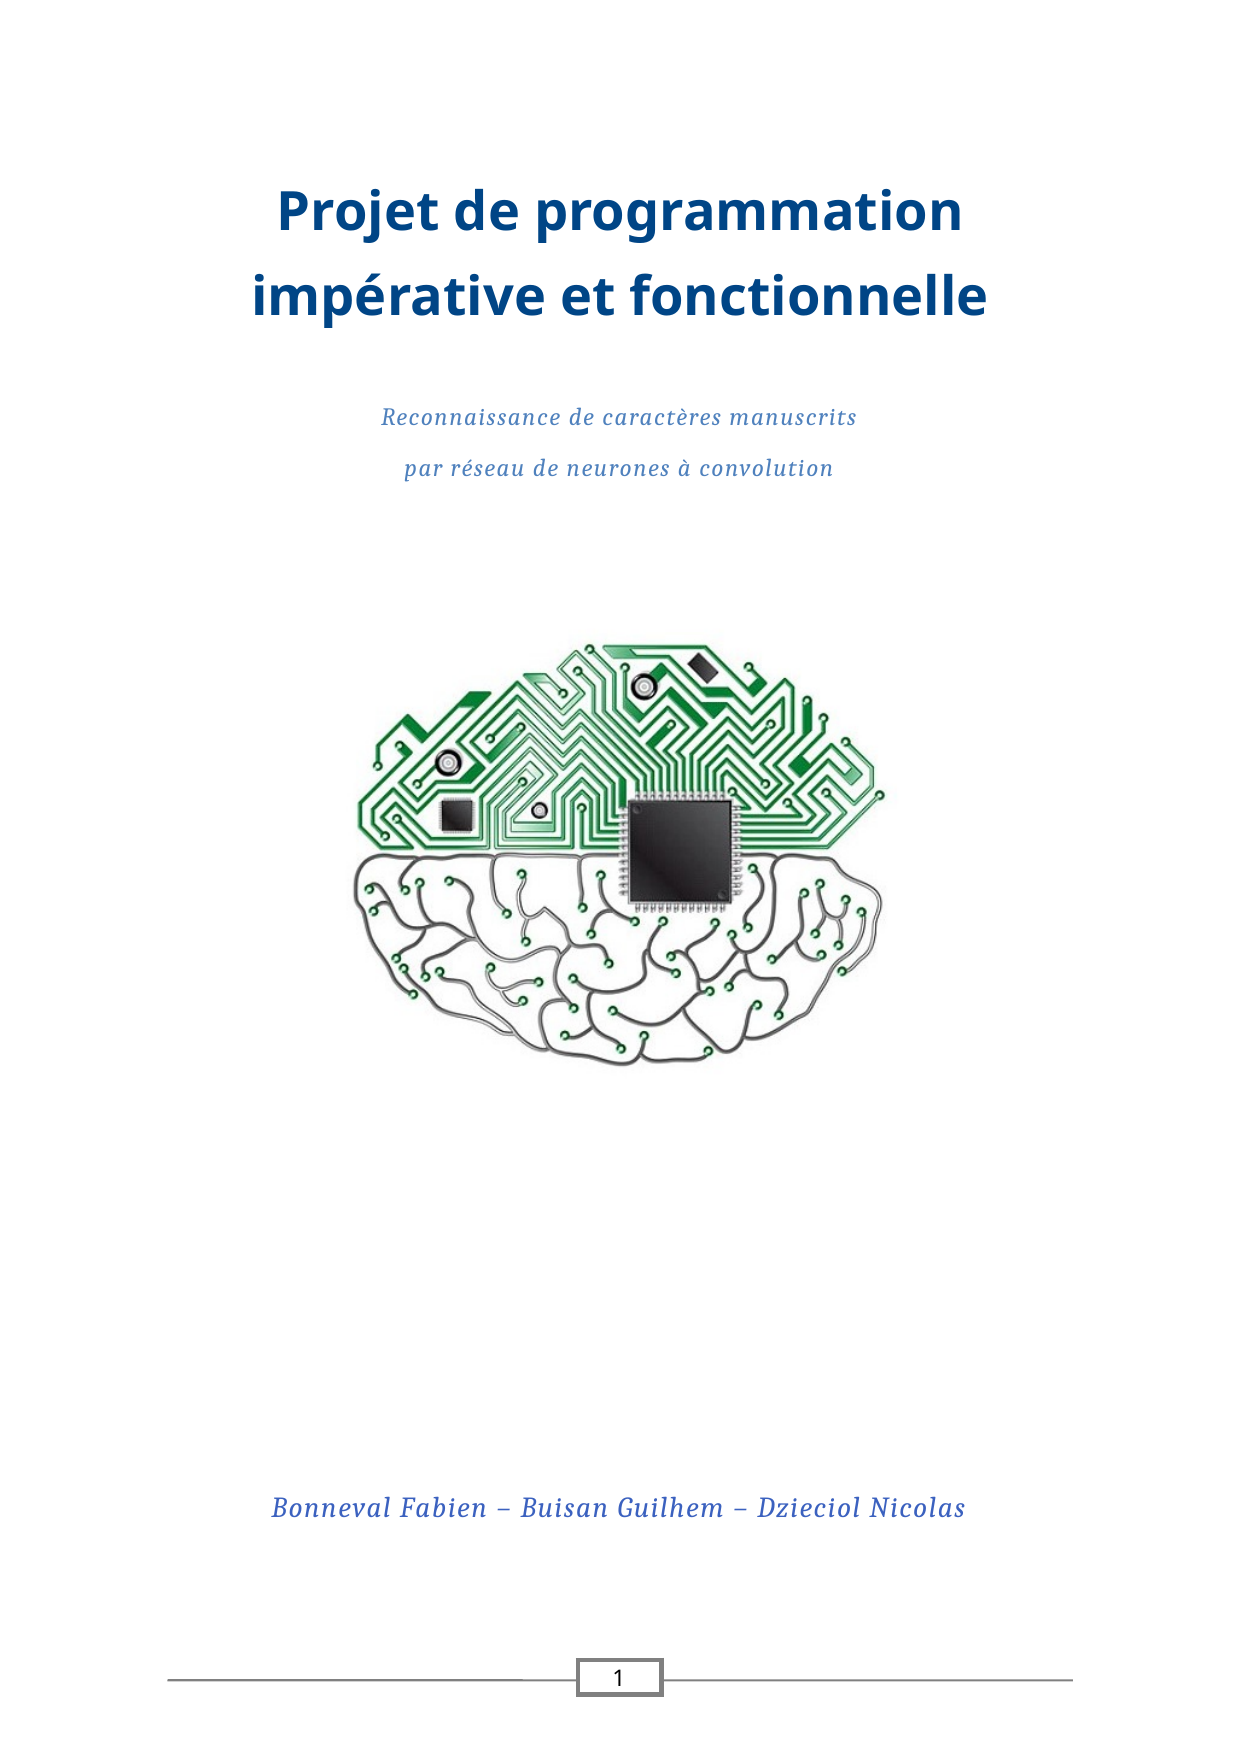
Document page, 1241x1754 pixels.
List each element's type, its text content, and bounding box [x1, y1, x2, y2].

title Projet de programmation impérative et fonctionnelle [148, 173, 1093, 331]
picture [337, 572, 903, 1136]
subtitle par réseau de neurones à convolution [148, 454, 1093, 483]
subtitle Reconnaissance de caractères manuscrits [148, 403, 1093, 432]
text Bonneval Fabien – Buisan Guilhem – Dzieciol Nicolas [148, 1491, 1093, 1525]
